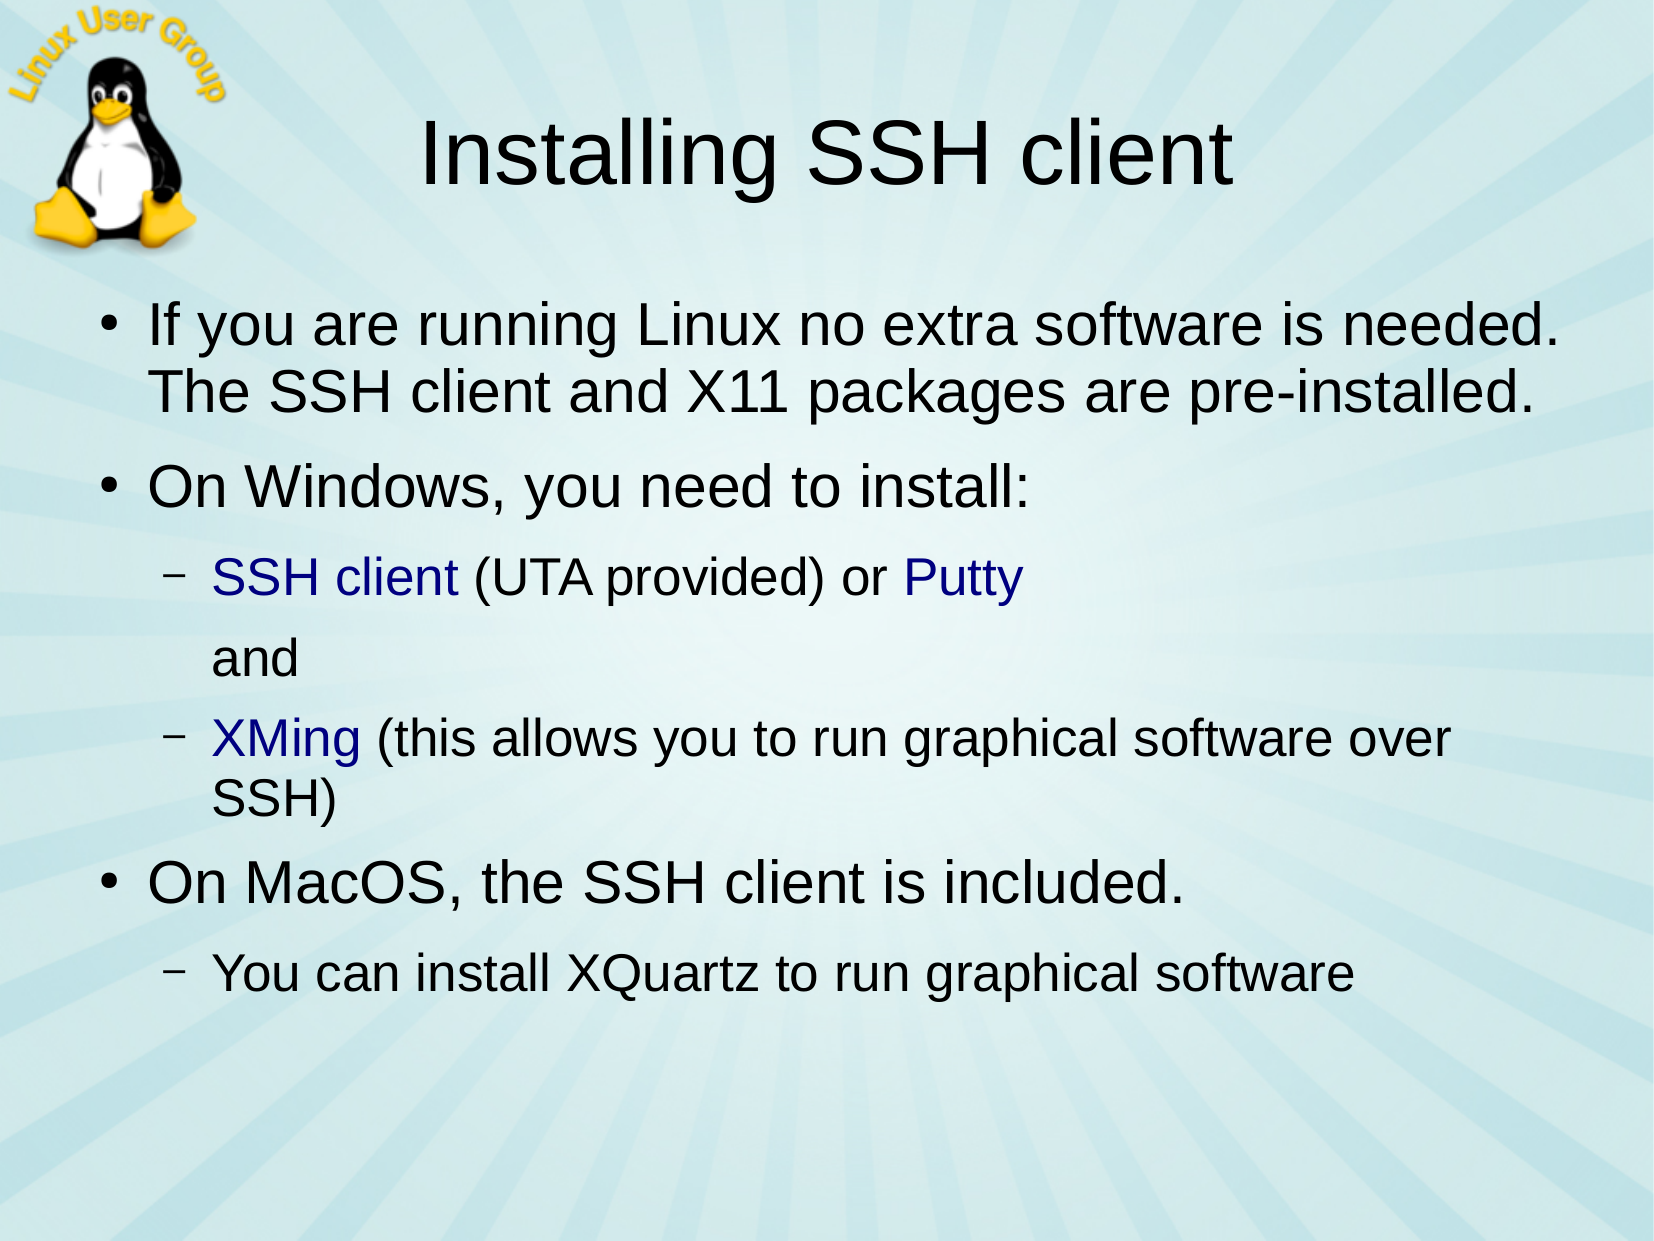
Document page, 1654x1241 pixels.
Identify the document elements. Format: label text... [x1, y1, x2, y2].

title Installing SSH client [82, 49, 1571, 257]
list If you are running Linux no extra software is needed. The SSH client and X11 packages are pre-installed. On Windows, you need to install: SSH client (UTA provided) or Putty and XMing (this allows you to run graphical software over SSH) On MacOS, the SSH client is included. You can install XQuartz to run graphical software [82, 290, 1571, 1010]
picture [0, 0, 1654, 1241]
